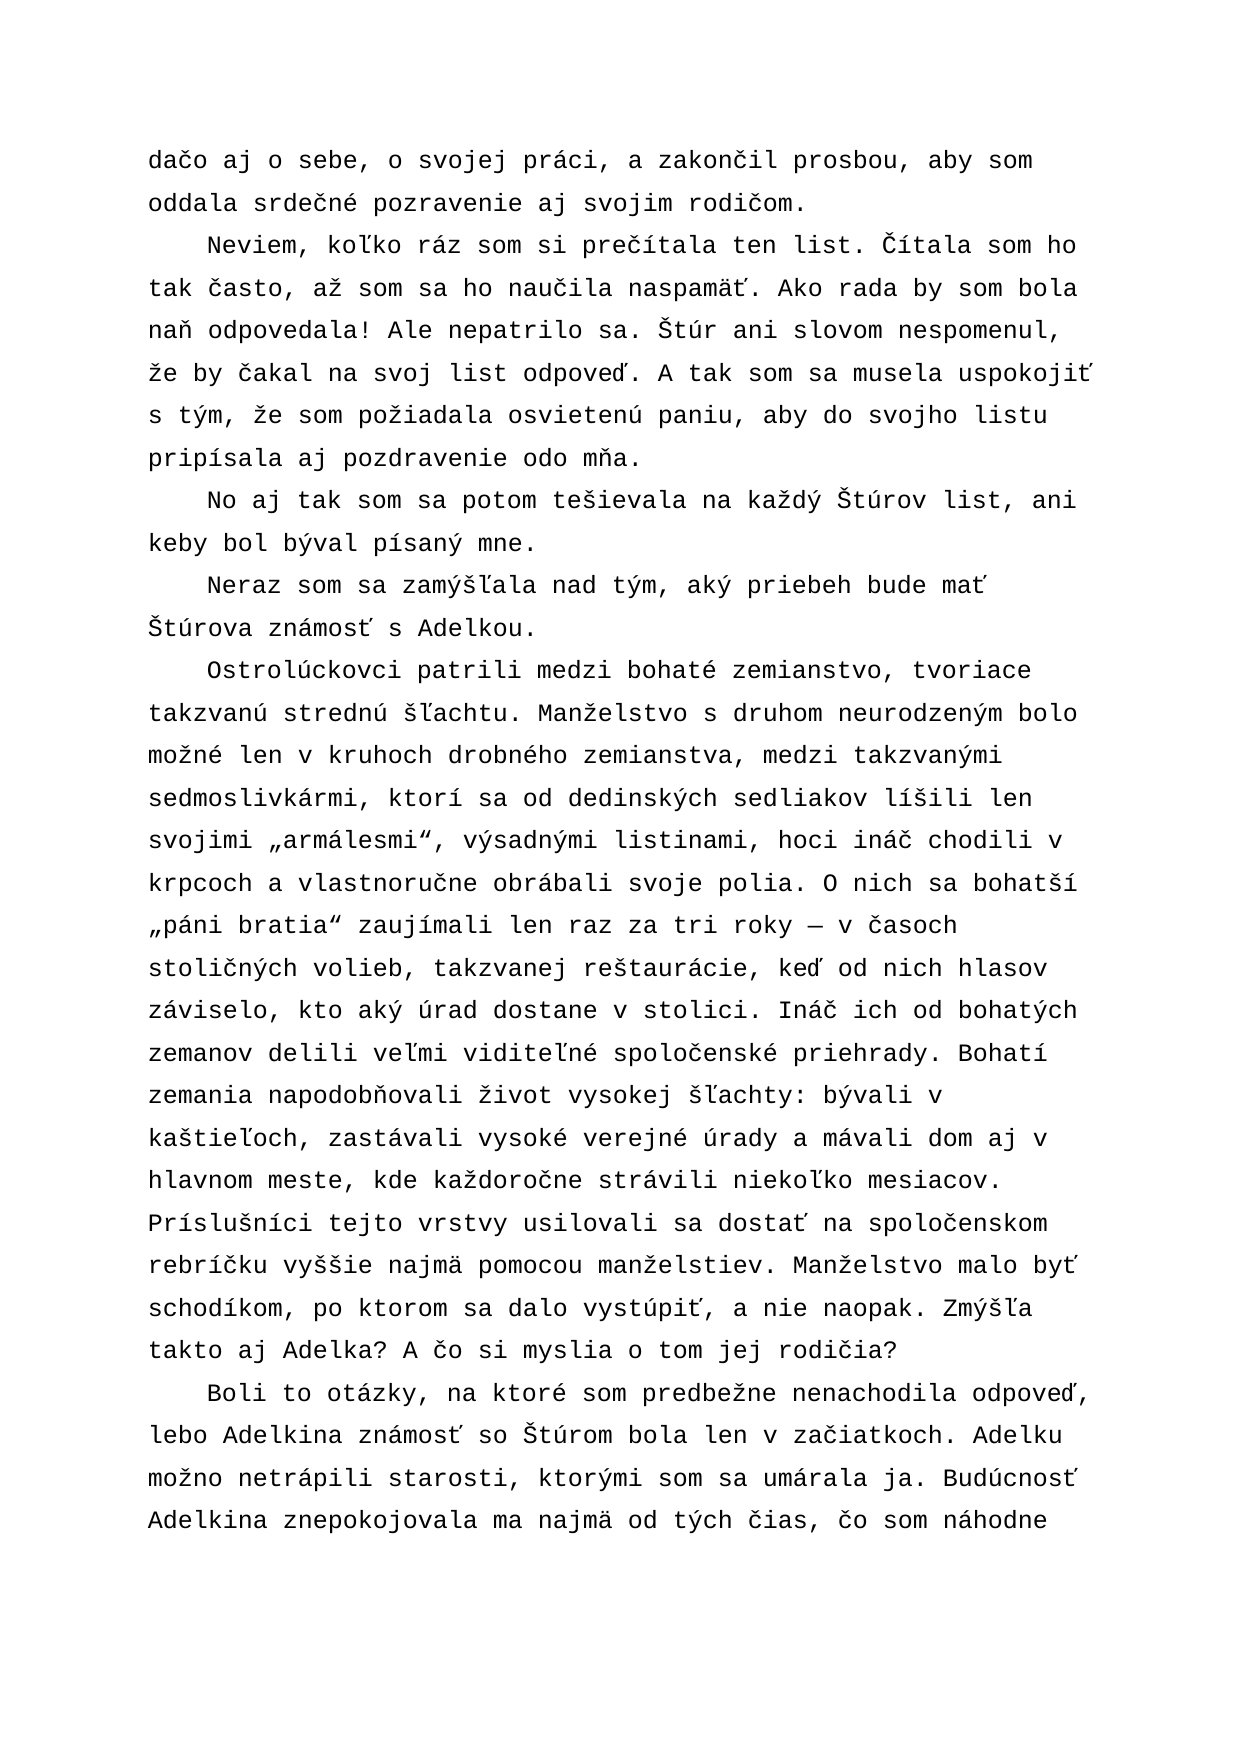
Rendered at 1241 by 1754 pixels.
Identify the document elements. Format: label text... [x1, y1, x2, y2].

text No aj tak som sa potom tešievala na každý Štúrov list, ani keby bol býval písaný mne. [148, 488, 1093, 558]
text dačo aj o sebe, o svojej práci, a zakončil prosbou, aby som oddala srdečné pozravenie aj svojim rodičom. [148, 148, 1093, 218]
text Ostrolúckovci patrili medzi bohaté zemianstvo, tvoriace takzvanú strednú šľachtu. Manželstvo s druhom neurodzeným bolo možné len v kruhoch drobného zemianstva, medzi takzvanými sedmoslivkármi, ktorí sa od dedinských sedliakov líšili len svojimi „armálesmi“, výsadnými listinami, hoci ináč chodili v krpcoch a vlastnoručne obrábali svoje polia. O nich sa bohatší „páni bratia“ zaujímali len raz za tri roky — v časoch stoličných volieb, takzvanej reštaurácie, keď od nich hlasov záviselo, kto aký úrad dostane v stolici. Ináč ich od bohatých zemanov delili veľmi viditeľné spoločenské priehrady. Bohatí zemania napodobňovali život vysokej šľachty: bývali v kaštieľoch, zastávali vysoké verejné úrady a mávali dom aj v hlavnom meste, kde každoročne strávili niekoľko mesiacov. Príslušníci tejto vrstvy usilovali sa dostať na spoločenskom rebríčku vyššie najmä pomocou manželstiev. Manželstvo malo byť schodíkom, po ktorom sa dalo vystúpiť, a nie naopak. Zmýšľa takto aj Adelka? A čo si myslia o tom jej rodičia? [148, 658, 1093, 1366]
text Boli to otázky, na ktoré som predbežne nenachodila odpoveď, lebo Adelkina známosť so Štúrom bola len v začiatkoch. Adelku možno netrápili starosti, ktorými som sa umárala ja. Budúcnosť Adelkina znepokojovala ma najmä od tých čias, čo som náhodne [148, 1380, 1093, 1536]
text Neviem, koľko ráz som si prečítala ten list. Čítala som ho tak často, až som sa ho naučila naspamäť. Ako rada by som bola naň odpovedala! Ale nepatrilo sa. Štúr ani slovom nespomenul, že by čakal na svoj list odpoveď. A tak som sa musela uspokojiť s tým, že som požiadala osvietenú paniu, aby do svojho listu pripísala aj pozdravenie odo mňa. [148, 233, 1093, 473]
text Neraz som sa zamýšľala nad tým, aký priebeh bude mať Štúrova známosť s Adelkou. [148, 573, 1093, 643]
